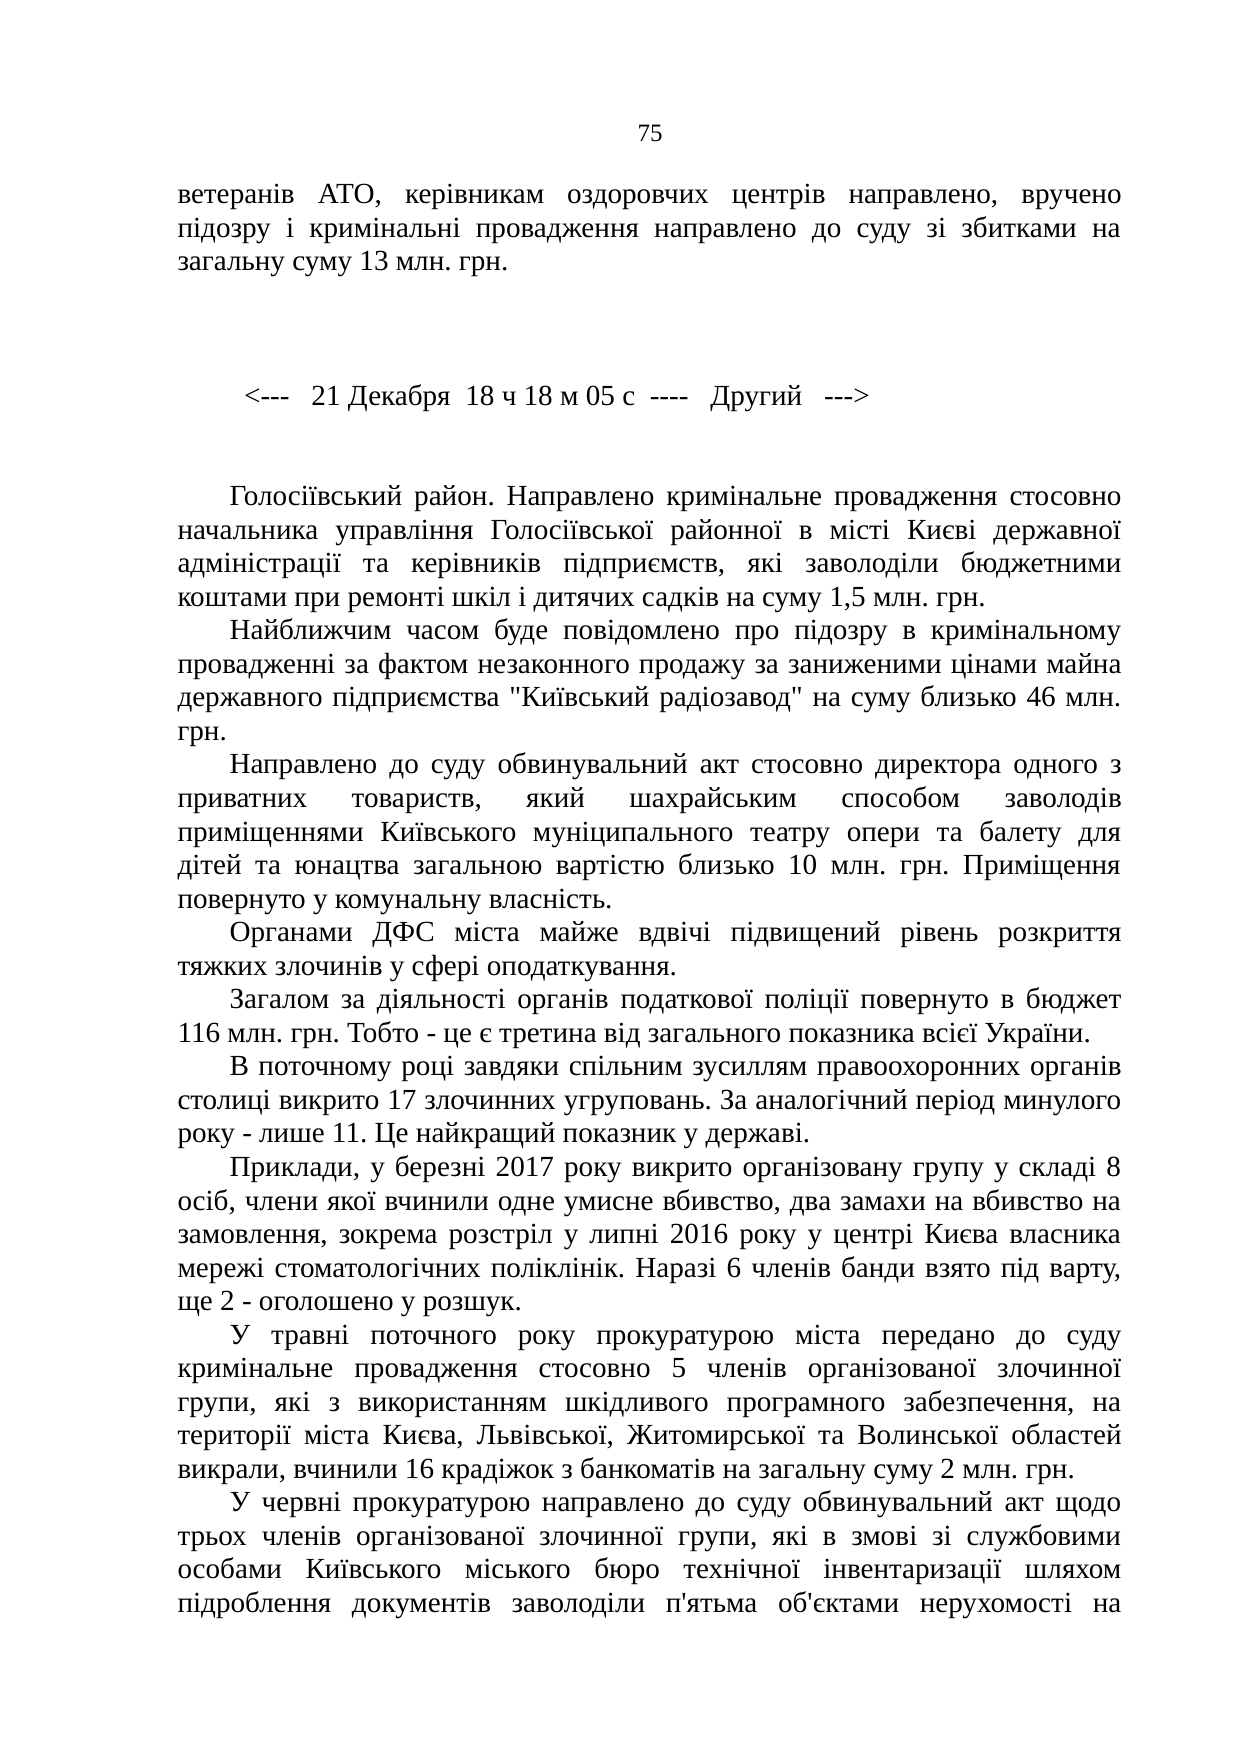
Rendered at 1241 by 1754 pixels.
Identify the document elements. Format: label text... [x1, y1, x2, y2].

text В поточному році завдяки спільним зусиллям правоохоронних органів столиці викрито 17 злочинних угруповань. За аналогічний період минулого року - лише 11. Це найкращий показник у державі. [177, 1048, 1122, 1149]
text Загалом за діяльності органів податкової поліції повернуто в бюджет 116 млн. грн. Тобто - це є третина від загального показника всієї України. [177, 981, 1122, 1048]
text Органами ДФС міста майже вдвічі підвищений рівень розкриття тяжких злочинів у сфері оподаткування. [177, 914, 1122, 981]
text Найближчим часом буде повідомлено про підозру в кримінальному провадженні за фактом незаконного продажу за заниженими цінами майна державного підприємства "Київський радіозавод" на суму близько 46 млн. грн. [177, 612, 1122, 747]
text У червні прокуратурою направлено до суду обвинувальний акт щодо трьох членів організованої злочинної групи, які в змові зі службовими особами Київського міського бюро технічної інвентаризації шляхом підроблення документів заволоділи п'ятьма об'єктами нерухомості на [177, 1484, 1122, 1619]
text <--- 21 Декабря 18 ч 18 м 05 с ---- Другий ---> [177, 378, 1122, 411]
text ветеранів АТО, керівникам оздоровчих центрів направлено, вручено підозру і кримінальні провадження направлено до суду зі збитками на загальну суму 13 млн. грн. [177, 176, 1122, 277]
text У травні поточного року прокуратурою міста передано до суду кримінальне провадження стосовно 5 членів організованої злочинної групи, які з використанням шкідливого програмного забезпечення, на території міста Києва, Львівської, Житомирської та Волинської областей викрали, вчинили 16 крадіжок з банкоматів на загальну суму 2 млн. грн. [177, 1317, 1122, 1484]
text Голосіївський район. Направлено кримінальне провадження стосовно начальника управління Голосіївської районної в місті Києві державної адміністрації та керівників підприємств, які заволоділи бюджетними коштами при ремонті шкіл і дитячих садків на суму 1,5 млн. грн. [177, 478, 1122, 612]
text Направлено до суду обвинувальний акт стосовно директора одного з приватних товариств, який шахрайським способом заволодів приміщеннями Київського муніципального театру опери та балету для дітей та юнацтва загальною вартістю близько 10 млн. грн. Приміщення повернуто у комунальну власність. [177, 747, 1122, 914]
text Приклади, у березні 2017 року викрито організовану групу у складі 8 осіб, члени якої вчинили одне умисне вбивство, два замахи на вбивство на замовлення, зокрема розстріл у липні 2016 року у центрі Києва власника мережі стоматологічних поліклінік. Наразі 6 членів банди взято під варту, ще 2 - оголошено у розшук. [177, 1149, 1122, 1317]
